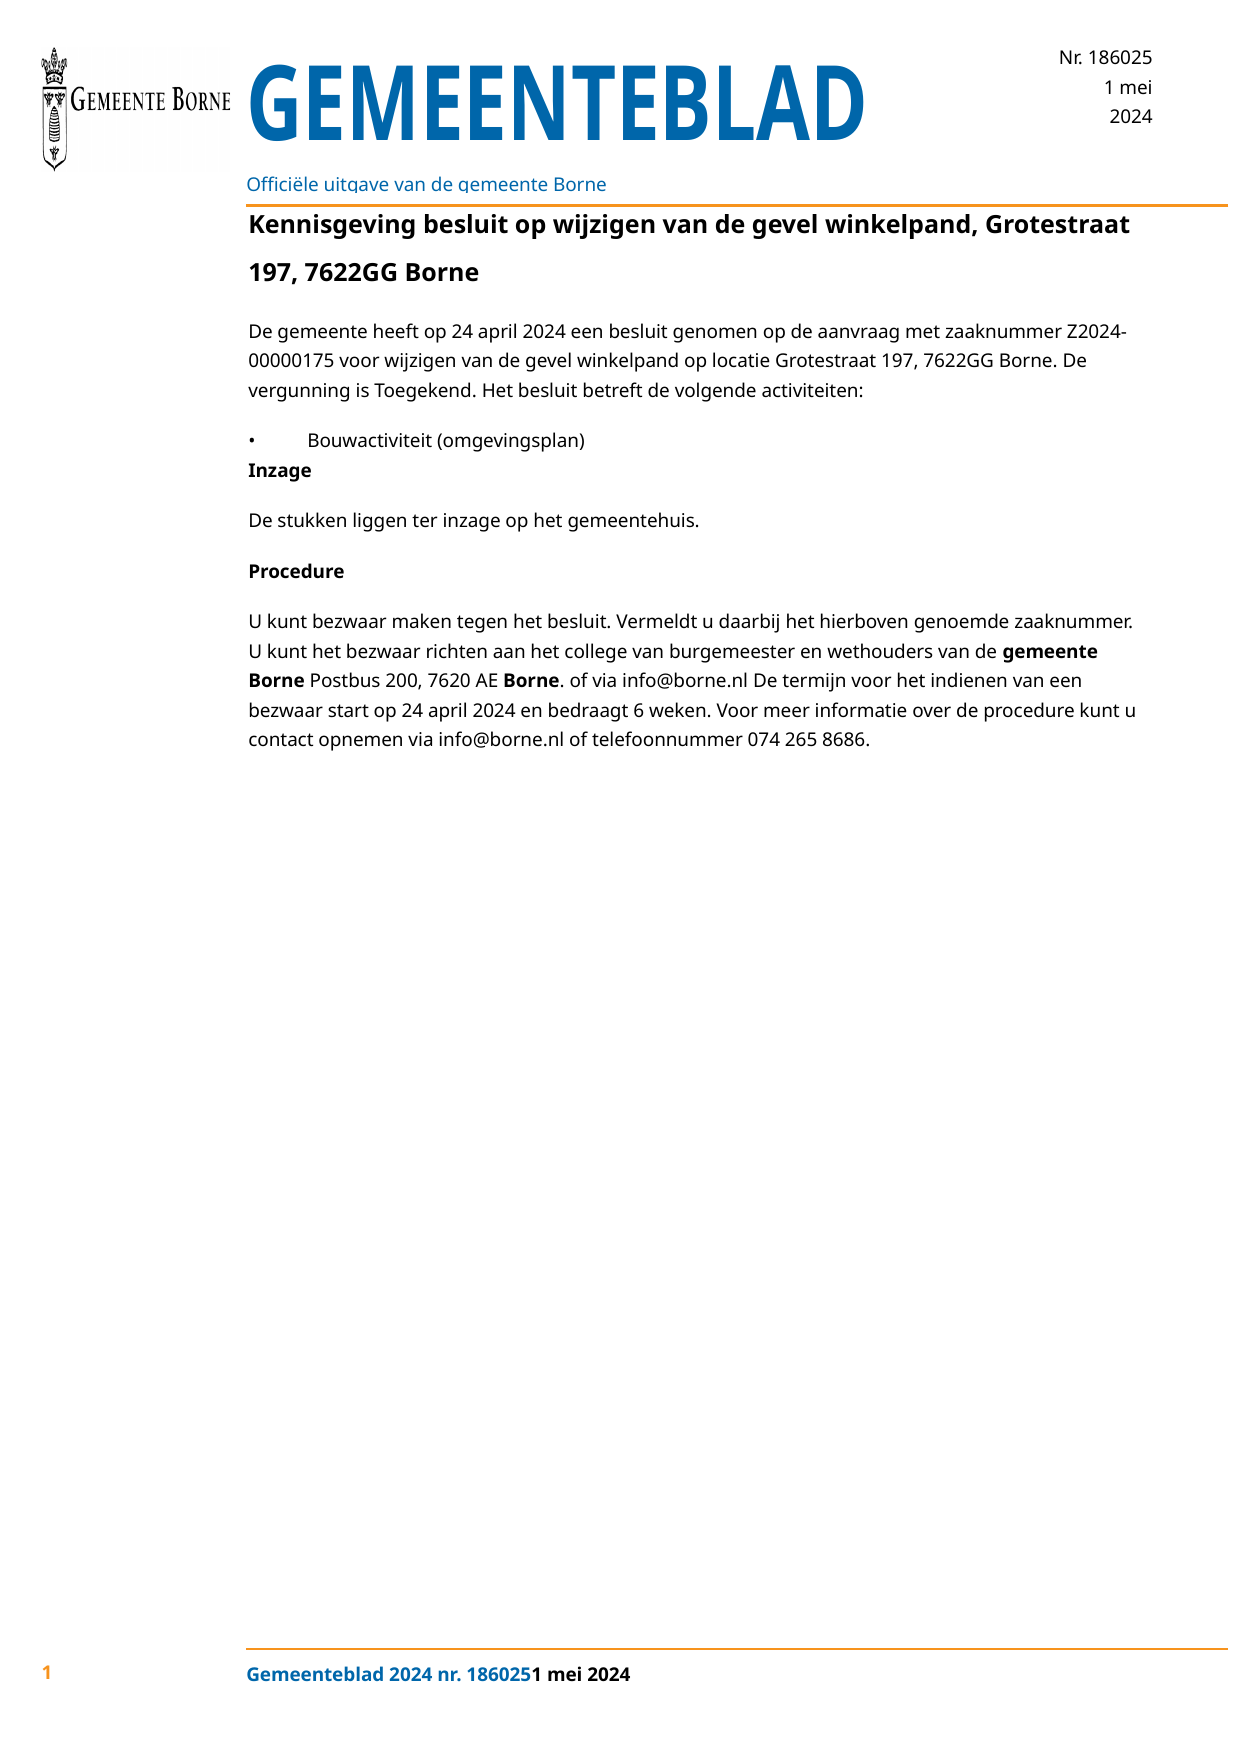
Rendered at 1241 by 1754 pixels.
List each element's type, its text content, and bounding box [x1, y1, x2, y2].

text Kennisgeving besluit op wijzigen van de gevel winkelpand, Grotestraat 197, 7622GG Borne [248, 207, 1152, 288]
text U kunt bezwaar maken tegen het besluit. Vermeldt u daarbij het hierboven genoemde zaaknummer. U kunt het bezwaar richten aan het college van burgemeester en wethouders van de gemeente Borne Postbus 200, 7620 AE Borne. of via info@borne.nl De termijn voor het indienen van een bezwaar start op 24 april 2024 en bedraagt 6 weken. Voor meer informatie over de procedure kunt u contact opnemen via info@borne.nl of telefoonnummer 074 265 8686. [248, 608, 1152, 752]
picture [41, 47, 231, 172]
text De stukken liggen ter inzage op het gemeentehuis. [248, 507, 1152, 533]
list Bouwactiviteit (omgevingsplan) [248, 427, 1152, 453]
text Inzage [248, 457, 1152, 483]
text Procedure [248, 558, 1152, 584]
text De gemeente heeft op 24 april 2024 een besluit genomen op de aanvraag met zaaknummer Z2024-00000175 voor wijzigen van de gevel winkelpand op locatie Grotestraat 197, 7622GG Borne. De vergunning is Toegekend. Het besluit betreft de volgende activiteiten: [248, 318, 1152, 403]
